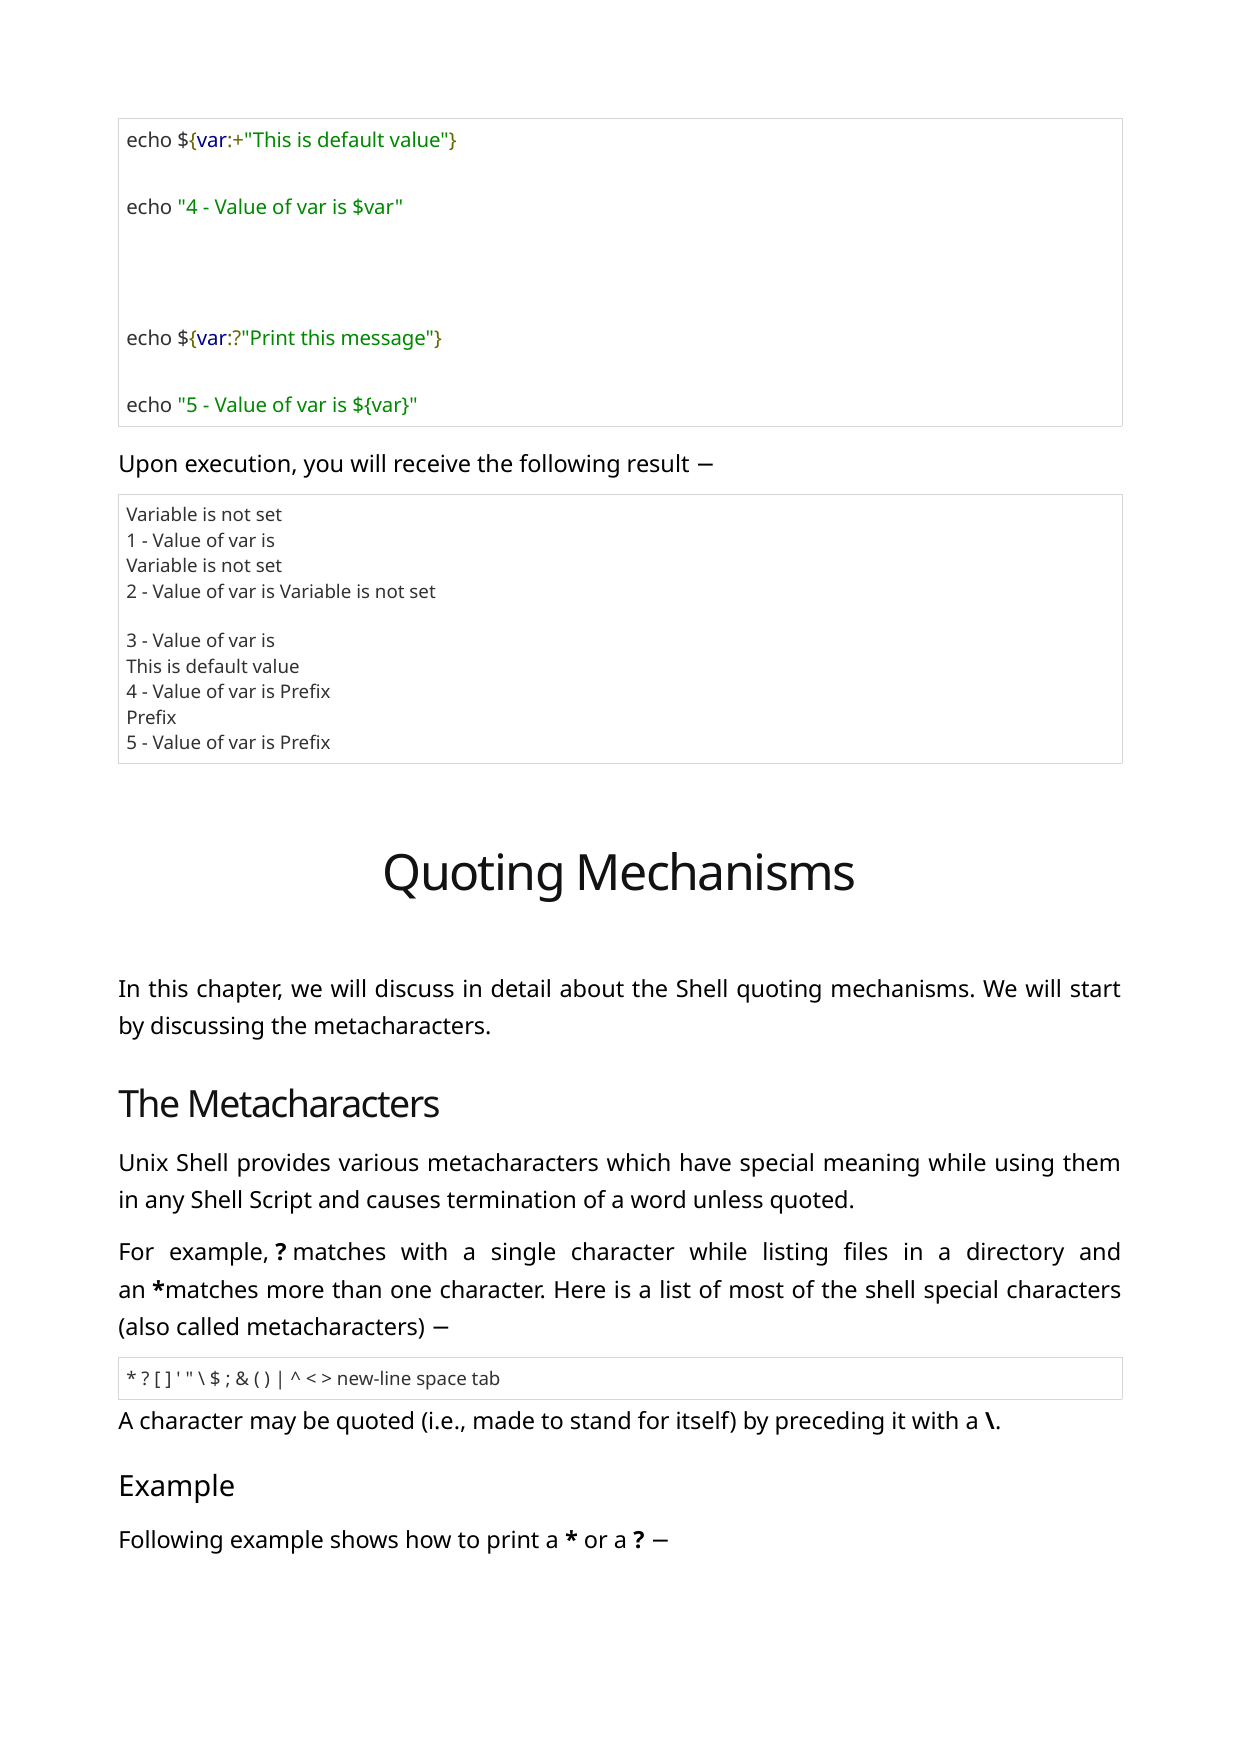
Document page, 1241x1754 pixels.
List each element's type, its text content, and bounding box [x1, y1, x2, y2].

text 5 - Value of var is Prefix [119, 722, 1122, 763]
text echo ${var:?"Print this message"} [119, 316, 1122, 351]
text Variable is not set [119, 545, 1122, 570]
subtitle Quoting Mechanisms [118, 837, 1122, 905]
text 3 - Value of var is [119, 619, 1122, 645]
text Unix Shell provides various metacharacters which have special meaning while using them in any Shell Script and causes termination of a word unless quoted. [118, 1141, 1122, 1216]
text Variable is not set [119, 495, 1122, 519]
text For example, ? matches with a single character while listing files in a directory and an *matches more than one character. Here is a list of most of the shell special characters (also called metacharacters) − [118, 1230, 1122, 1343]
subtitle The Metacharacters [118, 1077, 1122, 1128]
text In this chapter, we will discuss in detail about the Shell quoting mechanisms. We will start by discussing the metacharacters. [118, 967, 1122, 1042]
text echo ${var:+"This is default value"} [119, 119, 1122, 154]
text 4 - Value of var is Prefix [119, 671, 1122, 696]
text Upon execution, you will receive the following result − [118, 442, 1122, 479]
text echo "5 - Value of var is ${var}" [119, 382, 1122, 426]
text A character may be quoted (i.e., made to stand for itself) by preceding it with a \. [118, 1400, 1122, 1436]
subtitle Example [118, 1465, 1122, 1505]
text * ? [ ] ' " \ $ ; & ( ) | ^ < > new-line space tab [119, 1358, 1122, 1399]
text This is default value [119, 645, 1122, 671]
text 1 - Value of var is [119, 519, 1122, 545]
text Following example shows how to print a * or a ? − [118, 1517, 1122, 1555]
text echo "4 - Value of var is $var" [119, 185, 1122, 221]
text 2 - Value of var is Variable is not set [119, 570, 1122, 604]
text Prefix [119, 696, 1122, 722]
